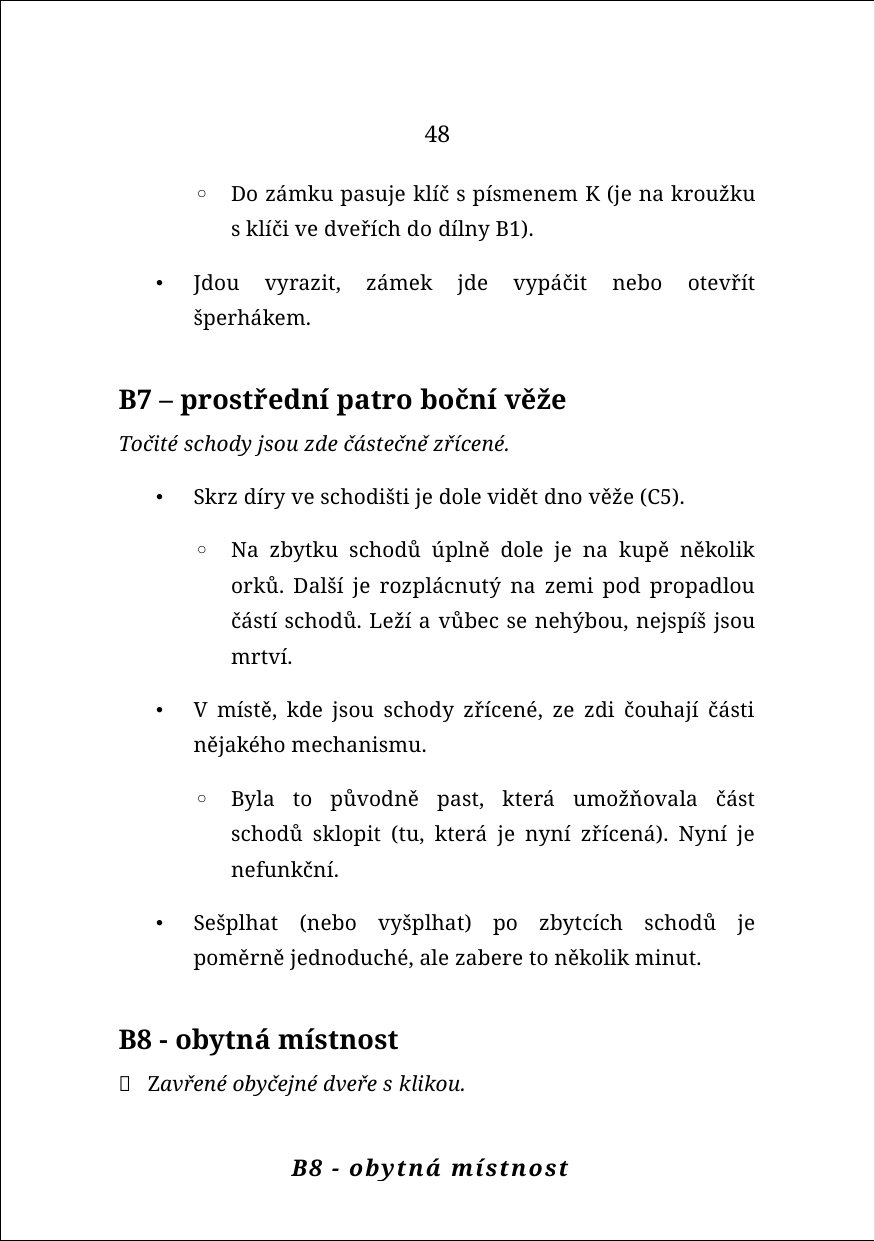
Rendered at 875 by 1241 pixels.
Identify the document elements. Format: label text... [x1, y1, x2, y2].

list Skrz díry ve schodišti je dole vidět dno věže (C5). [156, 482, 756, 510]
list Na zbytku schodů úplně dole je na kupě několik orků. Další je rozplácnutý na zemi pod propadlou částí schodů. Leží a⁠ vůbec se nehýbou, nejspíš jsou mrtví. [193, 535, 756, 670]
list Byla to původně past, která umožňovala část schodů sklopit (tu, která je nyní zřícená). Nyní je nefunkční. [193, 784, 756, 883]
subtitle B8 - obytná místnost [118, 1020, 756, 1057]
text 🚪 Zavřené obyčejné dveře s⁠ klikou. [118, 1069, 756, 1097]
list Do zámku pasuje klíč s⁠ písmenem K⁠ (je na kroužku s⁠ klíči ve dveřích do dílny B1). [193, 179, 756, 243]
list Sešplhat (nebo vyšplhat) po zbytcích schodů je poměrně jednoduché, ale zabere to několik minut. [156, 908, 756, 972]
list V⁠ místě, kde jsou schody zřícené, ze zdi čouhají části nějakého mechanismu. [156, 695, 756, 759]
list Jdou vyrazit, zámek jde vypáčit nebo otevřít šperhákem. [156, 268, 756, 332]
subtitle B7 – prostřední patro boční věže [118, 380, 756, 417]
text Točité schody jsou zde částečně zřícené. [118, 429, 756, 457]
